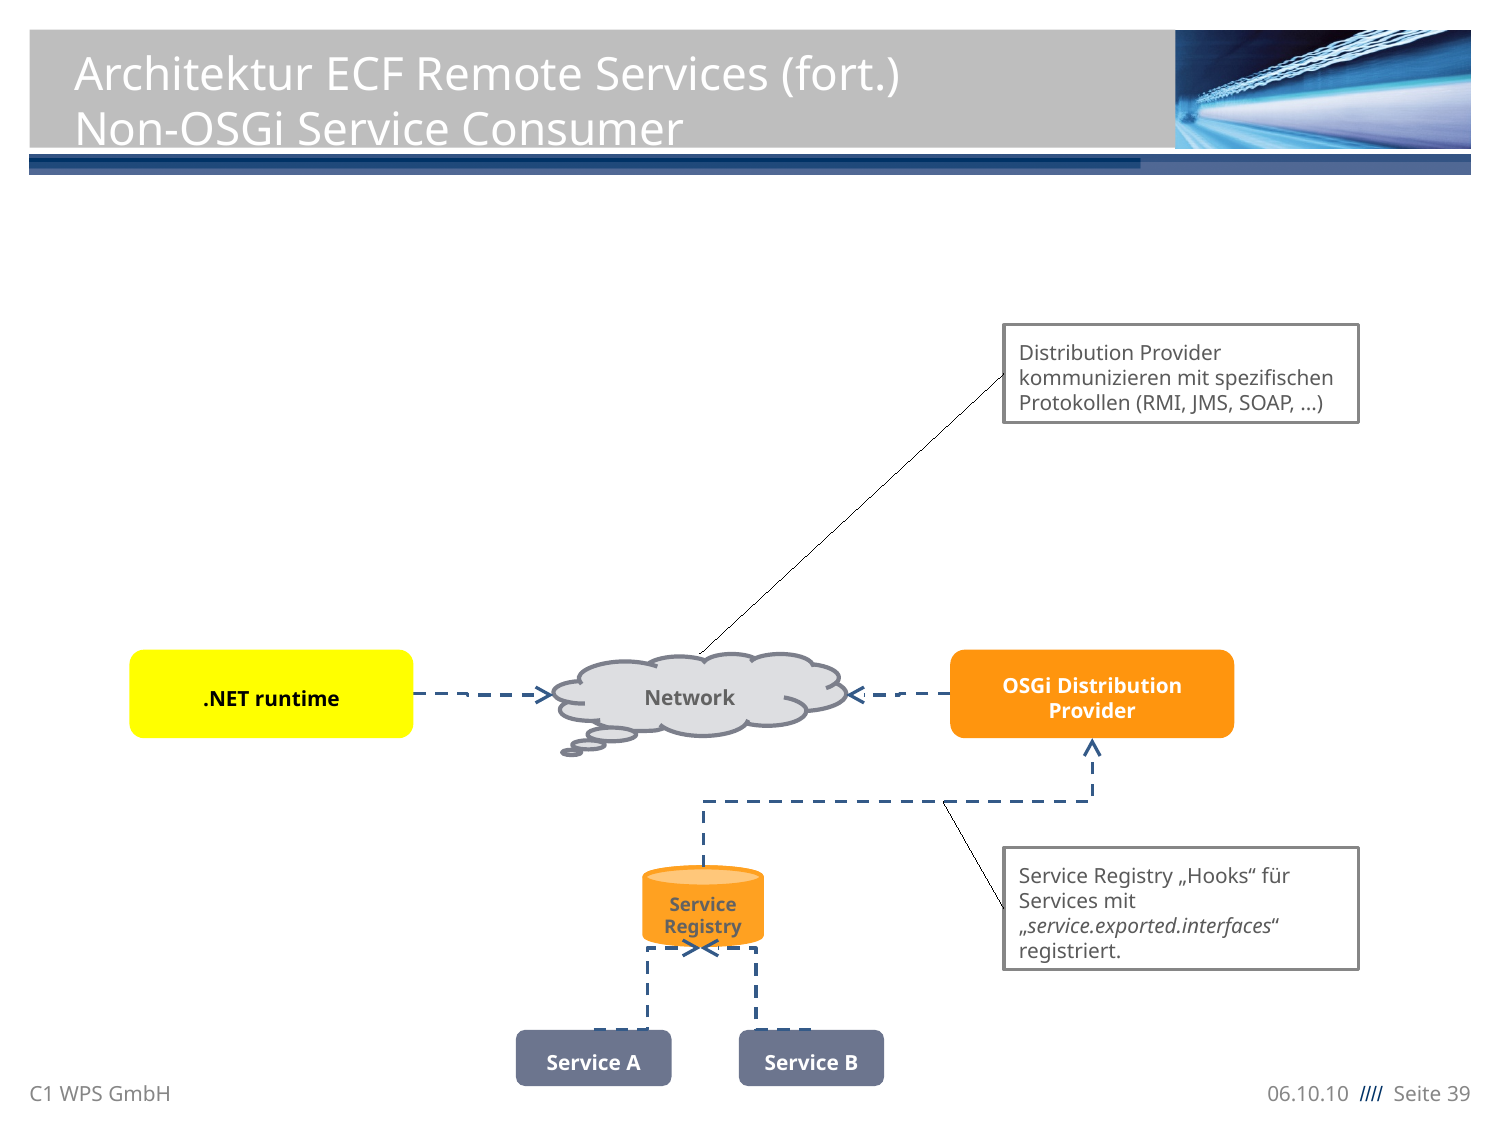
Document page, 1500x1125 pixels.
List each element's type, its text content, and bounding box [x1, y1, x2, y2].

text_box Service Registry [644, 878, 762, 945]
picture [1175, 30, 1471, 149]
text_box Service A [515, 1029, 672, 1087]
text_box .NET runtime [129, 649, 414, 739]
title Architektur ECF Remote Services (fort.) Non-OSGi Service Consumer [29, 29, 1176, 148]
text_box OSGi Distribution Provider [950, 649, 1235, 739]
text_box Service Registry „Hooks“ für Services mit „service.exported.interfaces“ registriert. [1003, 847, 1358, 970]
text_box Network [562, 749, 582, 756]
text_box Service B [738, 1029, 885, 1087]
text_box Network [553, 653, 847, 750]
picture [29, 154, 1471, 175]
text_box Distribution Provider kommunizieren mit spezifischen Protokollen (RMI, JMS, SOAP, ...) [1003, 324, 1358, 422]
